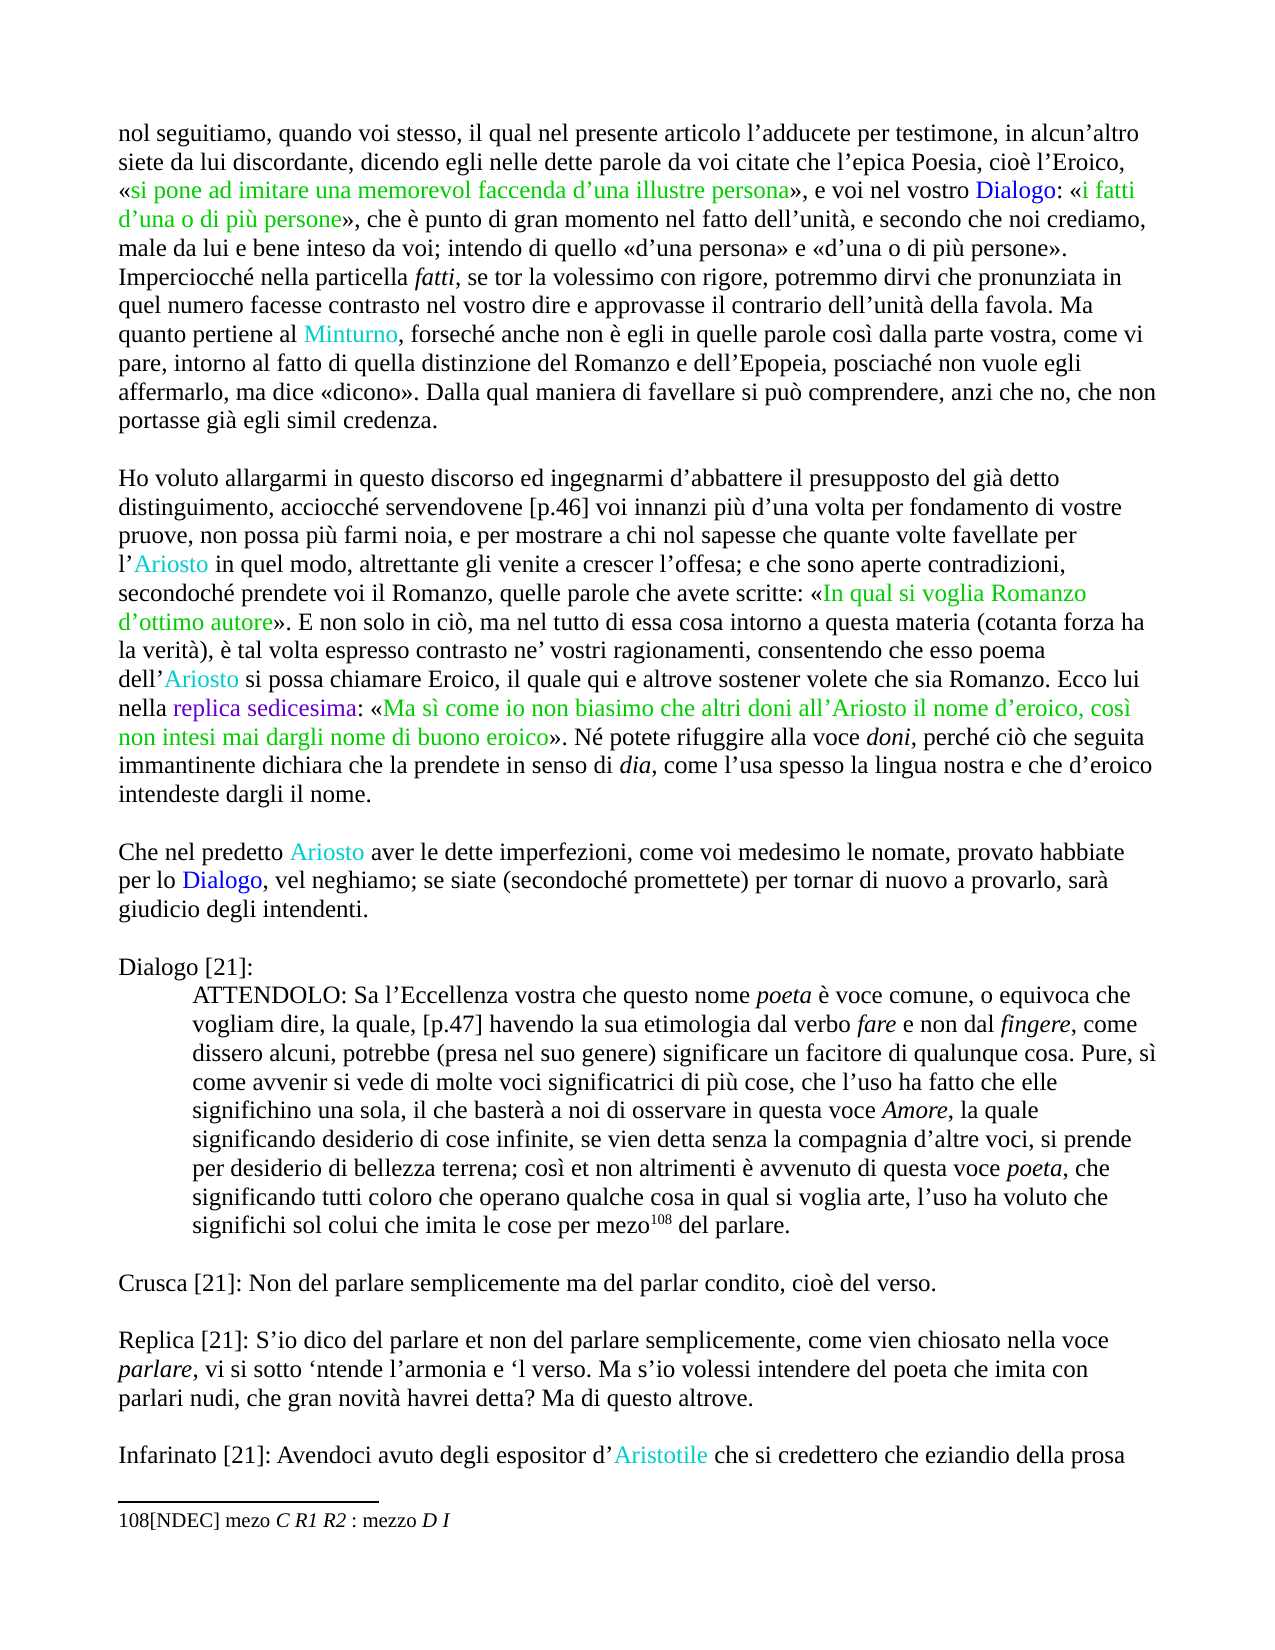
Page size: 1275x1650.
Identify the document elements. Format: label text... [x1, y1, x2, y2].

text nol seguitiamo, quando voi stesso, il qual nel presente articolo l’adducete per testimone, in alcun’altro siete da lui discordante, dicendo egli nelle dette parole da voi citate che l’epica Poesia, cioè l’Eroico, «si pone ad imitare una memorevol faccenda d’una illustre persona», e voi nel vostro Dialogo: «i fatti d’una o di più persone», che è punto di gran momento nel fatto dell’unità, e secondo che noi crediamo, male da lui e bene inteso da voi; intendo di quello «d’una persona» e «d’una o di più persone». Imperciocché nella particella fatti, se tor la volessimo con rigore, potremmo dirvi che pronunziata in quel numero facesse contrasto nel vostro dire e approvasse il contrario dell’unità della favola. Ma quanto pertiene al Minturno, forseché anche non è egli in quelle parole così dalla parte vostra, come vi pare, intorno al fatto di quella distinzione del Romanzo e dell’Epopeia, posciaché non vuole egli affermarlo, ma dice «dicono». Dalla qual maniera di favellare si può comprendere, anzi che no, che non portasse già egli simil credenza. [118, 118, 1157, 434]
text Replica [21]: S’io dico del parlare et non del parlare semplicemente, come vien chiosato nella voce parlare, vi si sotto ‘ntende l’armonia e ‘l verso. Ma s’io volessi intendere del poeta che imita con parlari nudi, che gran novità havrei detta? Ma di questo altrove. [118, 1326, 1157, 1412]
text Infarinato [21]: Avendoci avuto degli espositor d’Aristotile che si credettero che eziandio della prosa [118, 1441, 1157, 1469]
text Dialogo [21]: [118, 952, 1157, 981]
text Crusca [21]: Non del parlare semplicemente ma del parlar condito, cioè del verso. [118, 1268, 1157, 1297]
text Ho voluto allargarmi in questo discorso ed ingegnarmi d’abbattere il presupposto del già detto distinguimento, acciocché servendovene [p.46] voi innanzi più d’una volta per fondamento di vostre pruove, non possa più farmi noia, e per mostrare a chi nol sapesse che quante volte favellate per l’Ariosto in quel modo, altrettante gli venite a crescer l’offesa; e che sono aperte contradizioni, secondoché prendete voi il Romanzo, quelle parole che avete scritte: «In qual si voglia Romanzo d’ottimo autore». E non solo in ciò, ma nel tutto di essa cosa intorno a questa materia (cotanta forza ha la verità), è tal volta espresso contrasto ne’ vostri ragionamenti, consentendo che esso poema dell’Ariosto si possa chiamare Eroico, il quale qui e altrove sostener volete che sia Romanzo. Ecco lui nella replica sedicesima: «Ma sì come io non biasimo che altri doni all’Ariosto il nome d’eroico, così non intesi mai dargli nome di buono eroico». Né potete rifuggire alla voce doni, perché ciò che seguita immantinente dichiara che la prendete in senso di dia, come l’usa spesso la lingua nostra e che d’eroico intendeste dargli il nome. [118, 463, 1157, 808]
text [NDEC] mezo C R1 R2 : mezzo D I [118, 1508, 1157, 1532]
text Che nel predetto Ariosto aver le dette imperfezioni, come voi medesimo le nomate, provato habbiate per lo Dialogo, vel neghiamo; se siate (secondoché promettete) per tornar di nuovo a provarlo, sarà giudicio degli intendenti. [118, 837, 1157, 923]
text ATTENDOLO: Sa l’Eccellenza vostra che questo nome poeta è voce comune, o equivoca che vogliam dire, la quale, [p.47] havendo la sua etimologia dal verbo fare e non dal fingere, come dissero alcuni, potrebbe (presa nel suo genere) significare un facitore di qualunque cosa. Pure, sì come avvenir si vede di molte voci significatrici di più cose, che l’uso ha fatto che elle significhino una sola, il che basterà a noi di osservare in questa voce Amore, la quale significando desiderio di cose infinite, se vien detta senza la compagnia d’altre voci, si prende per desiderio di bellezza terrena; così et non altrimenti è avvenuto di questa voce poeta, che significando tutti coloro che operano qualche cosa in qual si voglia arte, l’uso ha voluto che significhi sol colui che imita le cose per mezo del parlare. [192, 981, 1157, 1239]
